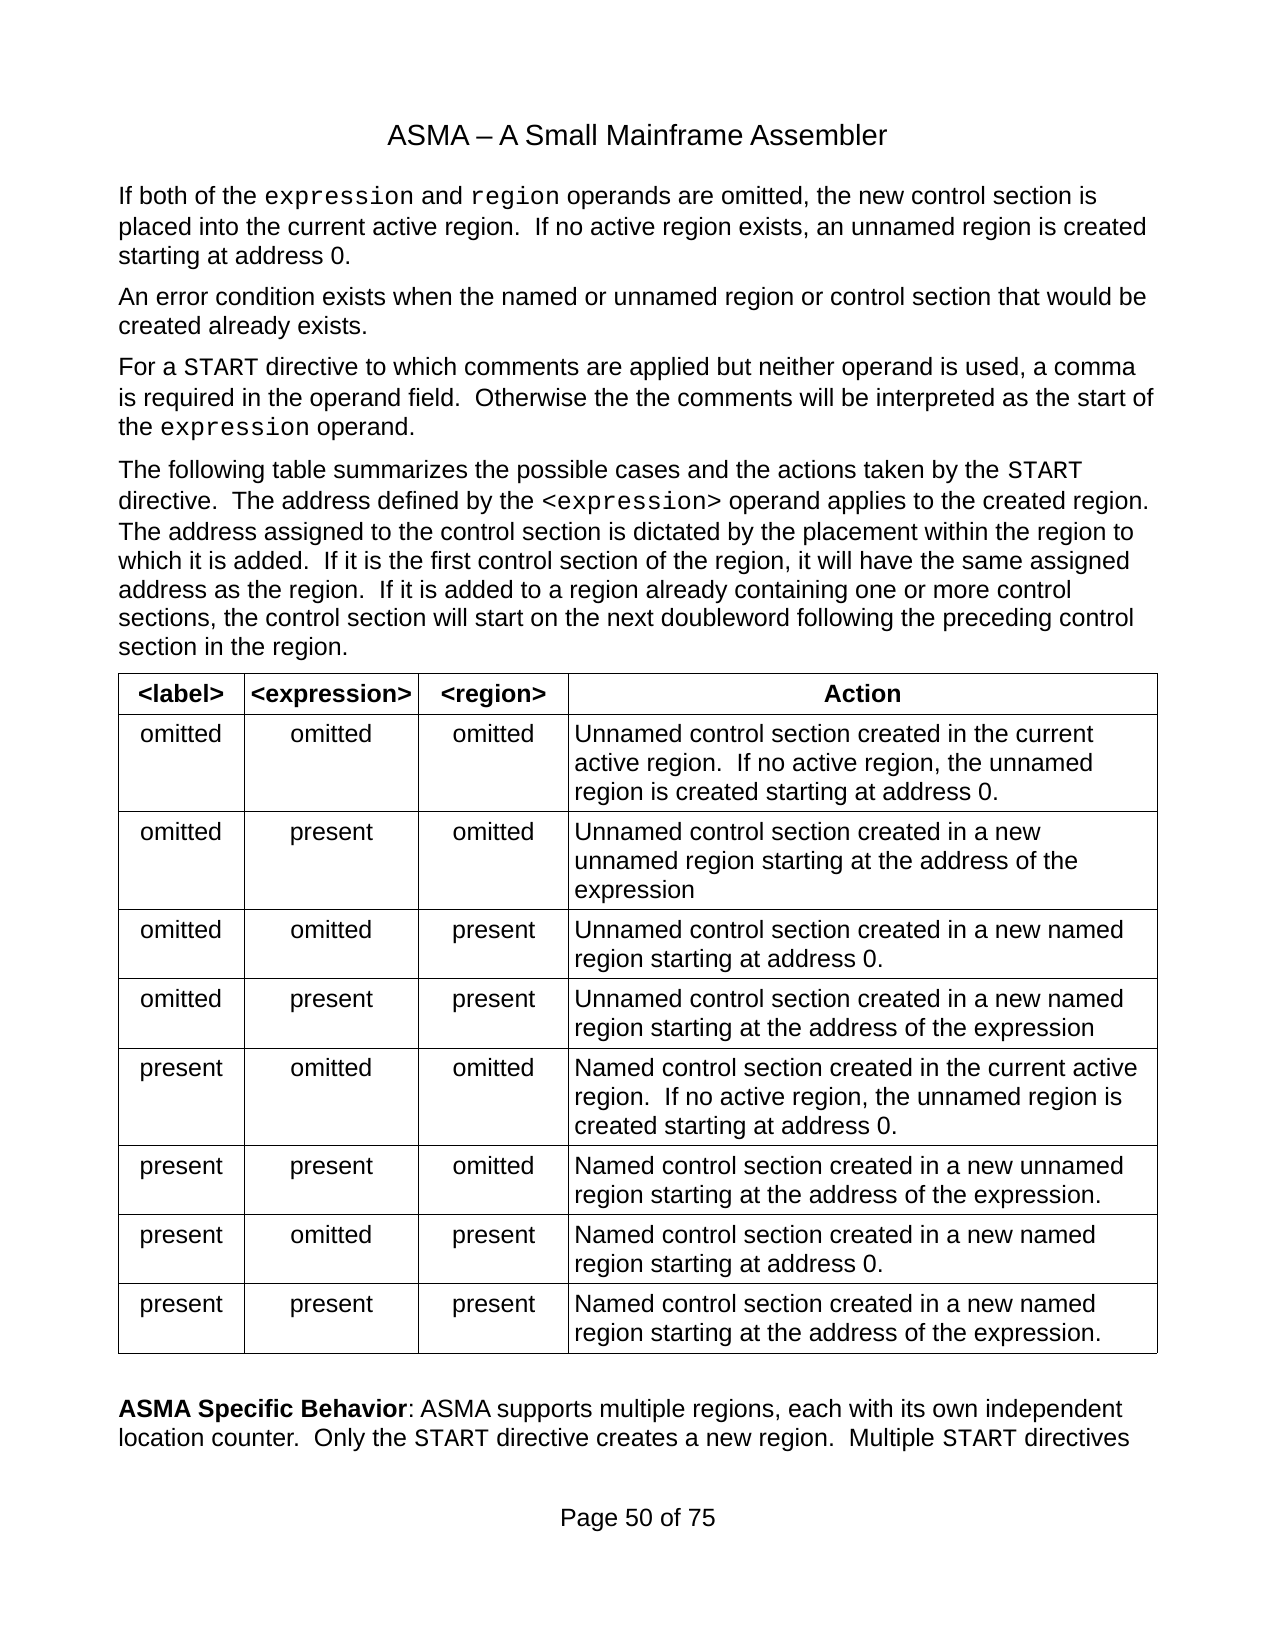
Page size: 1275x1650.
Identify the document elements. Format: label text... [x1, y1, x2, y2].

table_cell present [419, 910, 568, 978]
table_cell omitted [245, 1215, 418, 1283]
table_cell omitted [419, 812, 568, 909]
table_cell present [419, 979, 568, 1047]
text ASMA Specific Behavior: ASMA supports multiple regions, each with its own independent location counter. Only the START directive creates a new region. Multiple START directives [118, 1394, 1157, 1453]
table_cell Unnamed control section created in a new named region starting at address 0. [569, 910, 1157, 978]
table_cell present [419, 1284, 568, 1352]
table_cell omitted [119, 812, 244, 909]
table_cell Named control section created in a new named region starting at the address of the expression. [569, 1284, 1157, 1352]
table_cell Named control section created in the current active region. If no active region, the unnamed region is created starting at address 0. [569, 1049, 1157, 1145]
table_cell omitted [419, 1146, 568, 1214]
table_cell present [245, 1284, 418, 1352]
table_cell present [119, 1049, 244, 1145]
text If both of the expression and region operands are omitted, the new control section is placed into the current active region. If no active region exists, an unnamed region is created starting at address 0. [118, 181, 1157, 269]
table_cell present [245, 812, 418, 909]
table_cell Unnamed control section created in the current active region. If no active region, the unnamed region is created starting at address 0. [569, 715, 1157, 811]
table_cell present [419, 1215, 568, 1283]
text For a START directive to which comments are applied but neither operand is used, a comma is required in the operand field. Otherwise the the comments will be interpreted as the start of the expression operand. [118, 352, 1157, 443]
table_cell omitted [245, 1049, 418, 1145]
table_cell omitted [245, 715, 418, 811]
table_cell Named control section created in a new named region starting at address 0. [569, 1215, 1157, 1283]
table_header <expression> [245, 674, 418, 714]
table_cell Unnamed control section created in a new named region starting at the address of the expression [569, 979, 1157, 1047]
table_cell present [245, 979, 418, 1047]
text The following table summarizes the possible cases and the actions taken by the START directive. The address defined by the <expression> operand applies to the created region. The address assigned to the control section is dictated by the placement within the region to which it is added. If it is the first control section of the region, it will have the same assigned address as the region. If it is added to a region already containing one or more control sections, the control section will start on the next doubleword following the preceding control section in the region. [118, 455, 1157, 661]
table_cell omitted [119, 910, 244, 978]
table_cell omitted [119, 979, 244, 1047]
table_cell omitted [245, 910, 418, 978]
table_cell present [245, 1146, 418, 1214]
table_cell present [119, 1215, 244, 1283]
text An error condition exists when the named or unnamed region or control section that would be created already exists. [118, 282, 1157, 339]
table_header <region> [419, 674, 568, 714]
table_header Action [569, 674, 1157, 714]
table_cell omitted [419, 715, 568, 811]
table_header <label> [119, 674, 244, 714]
table_cell omitted [419, 1049, 568, 1145]
table_cell present [119, 1284, 244, 1352]
table_cell Named control section created in a new unnamed region starting at the address of the expression. [569, 1146, 1157, 1214]
table_cell present [119, 1146, 244, 1214]
table_cell omitted [119, 715, 244, 811]
table_cell Unnamed control section created in a new unnamed region starting at the address of the expression [569, 812, 1157, 909]
